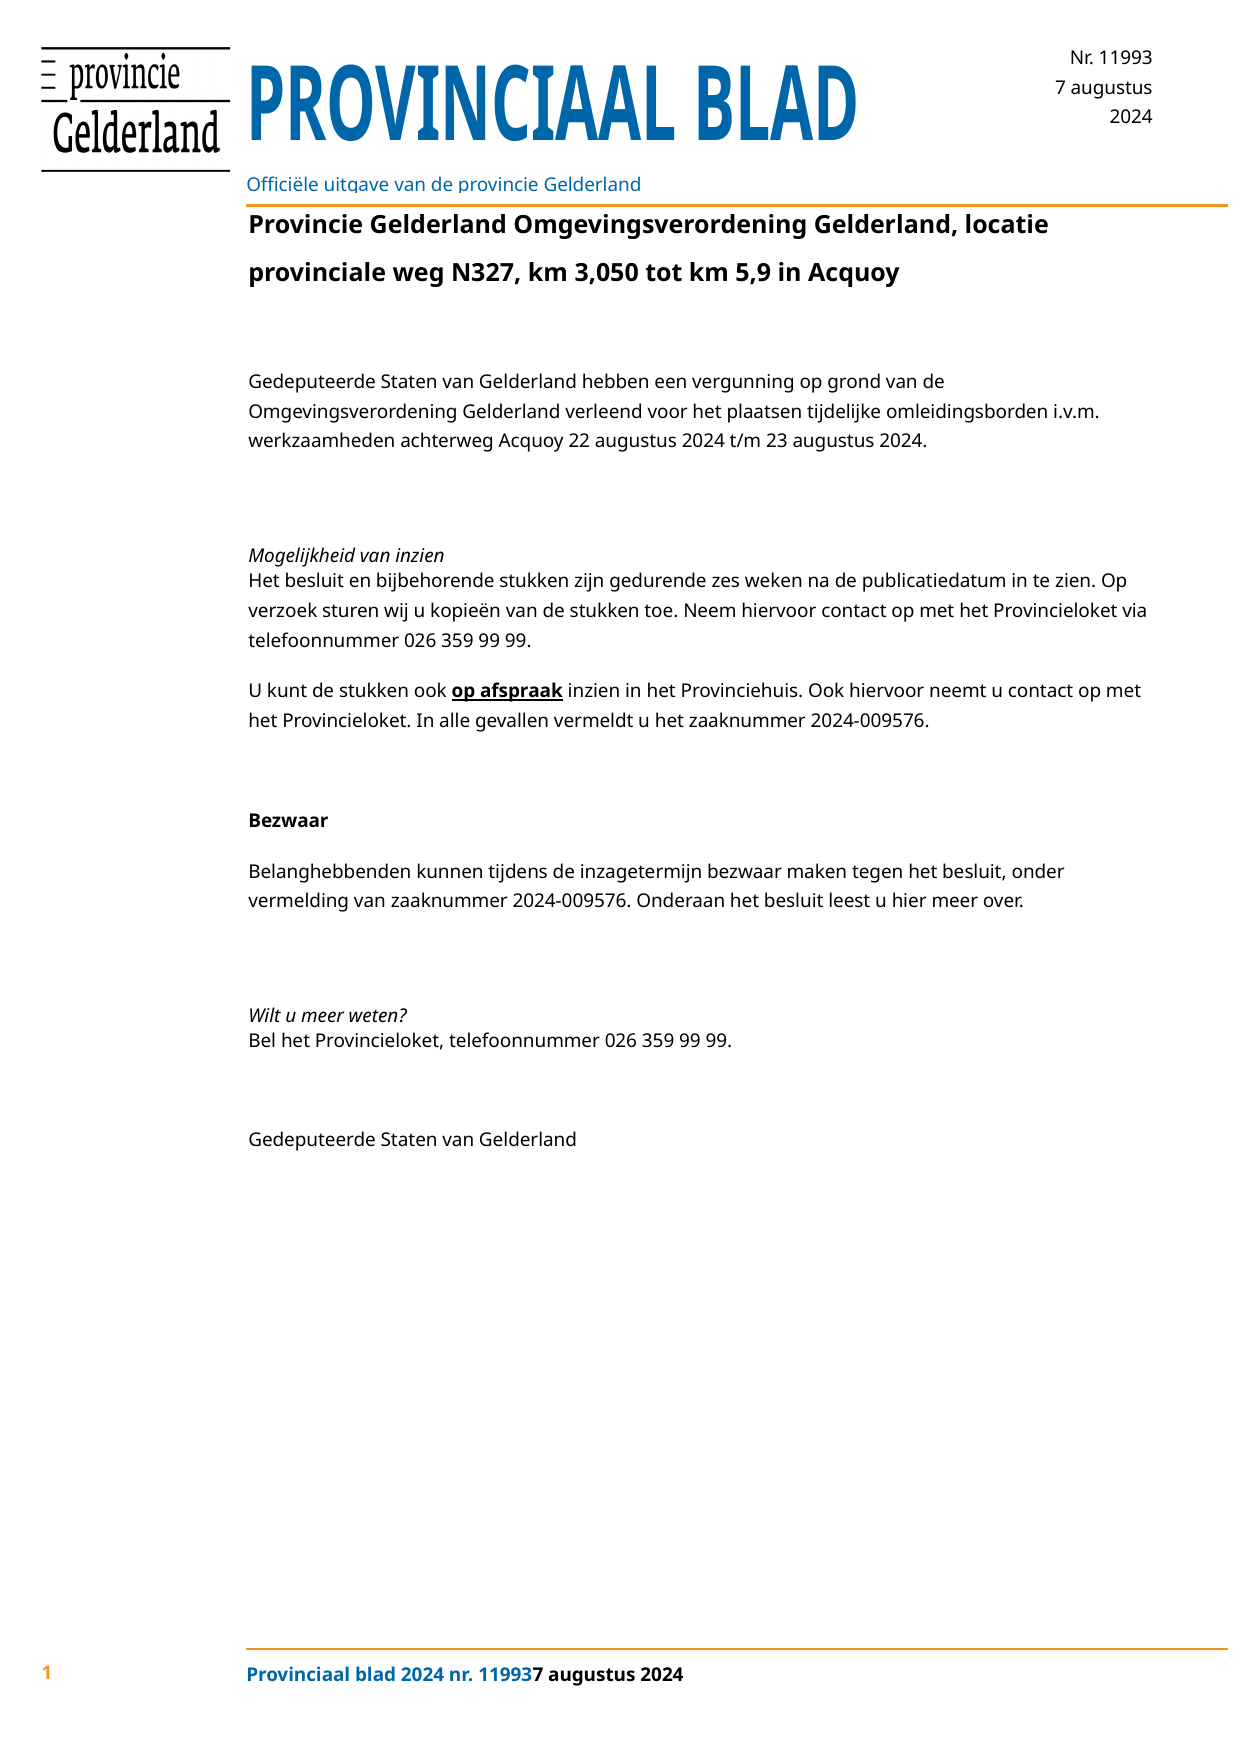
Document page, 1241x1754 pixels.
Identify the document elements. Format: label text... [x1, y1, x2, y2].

text Bel het Provincieloket, telefoonnummer 026 359 99 99. [248, 1028, 1152, 1053]
text Gedeputeerde Staten van Gelderland [248, 1126, 1152, 1152]
text Mogelijkheid van inzien [248, 542, 1152, 568]
text Gedeputeerde Staten van Gelderland hebben een vergunning op grond van de Omgevingsverordening Gelderland verleend voor het plaatsen tijdelijke omleidingsborden i.v.m. werkzaamheden achterweg Acquoy 22 augustus 2024 t/m 23 augustus 2024. [248, 368, 1152, 453]
text Het besluit en bijbehorende stukken zijn gedurende zes weken na de publicatiedatum in te zien. Op verzoek sturen wij u kopieën van de stukken toe. Neem hiervoor contact op met het Provincieloket via telefoonnummer 026 359 99 99. [248, 568, 1152, 652]
text U kunt de stukken ook op afspraak inzien in het Provinciehuis. Ook hiervoor neemt u contact op met het Provincieloket. In alle gevallen vermeldt u het zaaknummer 2024-009576. [248, 677, 1152, 732]
text Bezwaar [248, 808, 1152, 833]
picture [41, 47, 231, 172]
text Belanghebbenden kunnen tijdens de inzagetermijn bezwaar maken tegen het besluit, onder vermelding van zaaknummer 2024-009576. Onderaan het besluit leest u hier meer over. [248, 858, 1152, 913]
text Provincie Gelderland Omgevingsverordening Gelderland, locatie provinciale weg N327, km 3,050 tot km 5,9 in Acquoy [248, 207, 1152, 288]
text Wilt u meer weten? [248, 1002, 1152, 1028]
